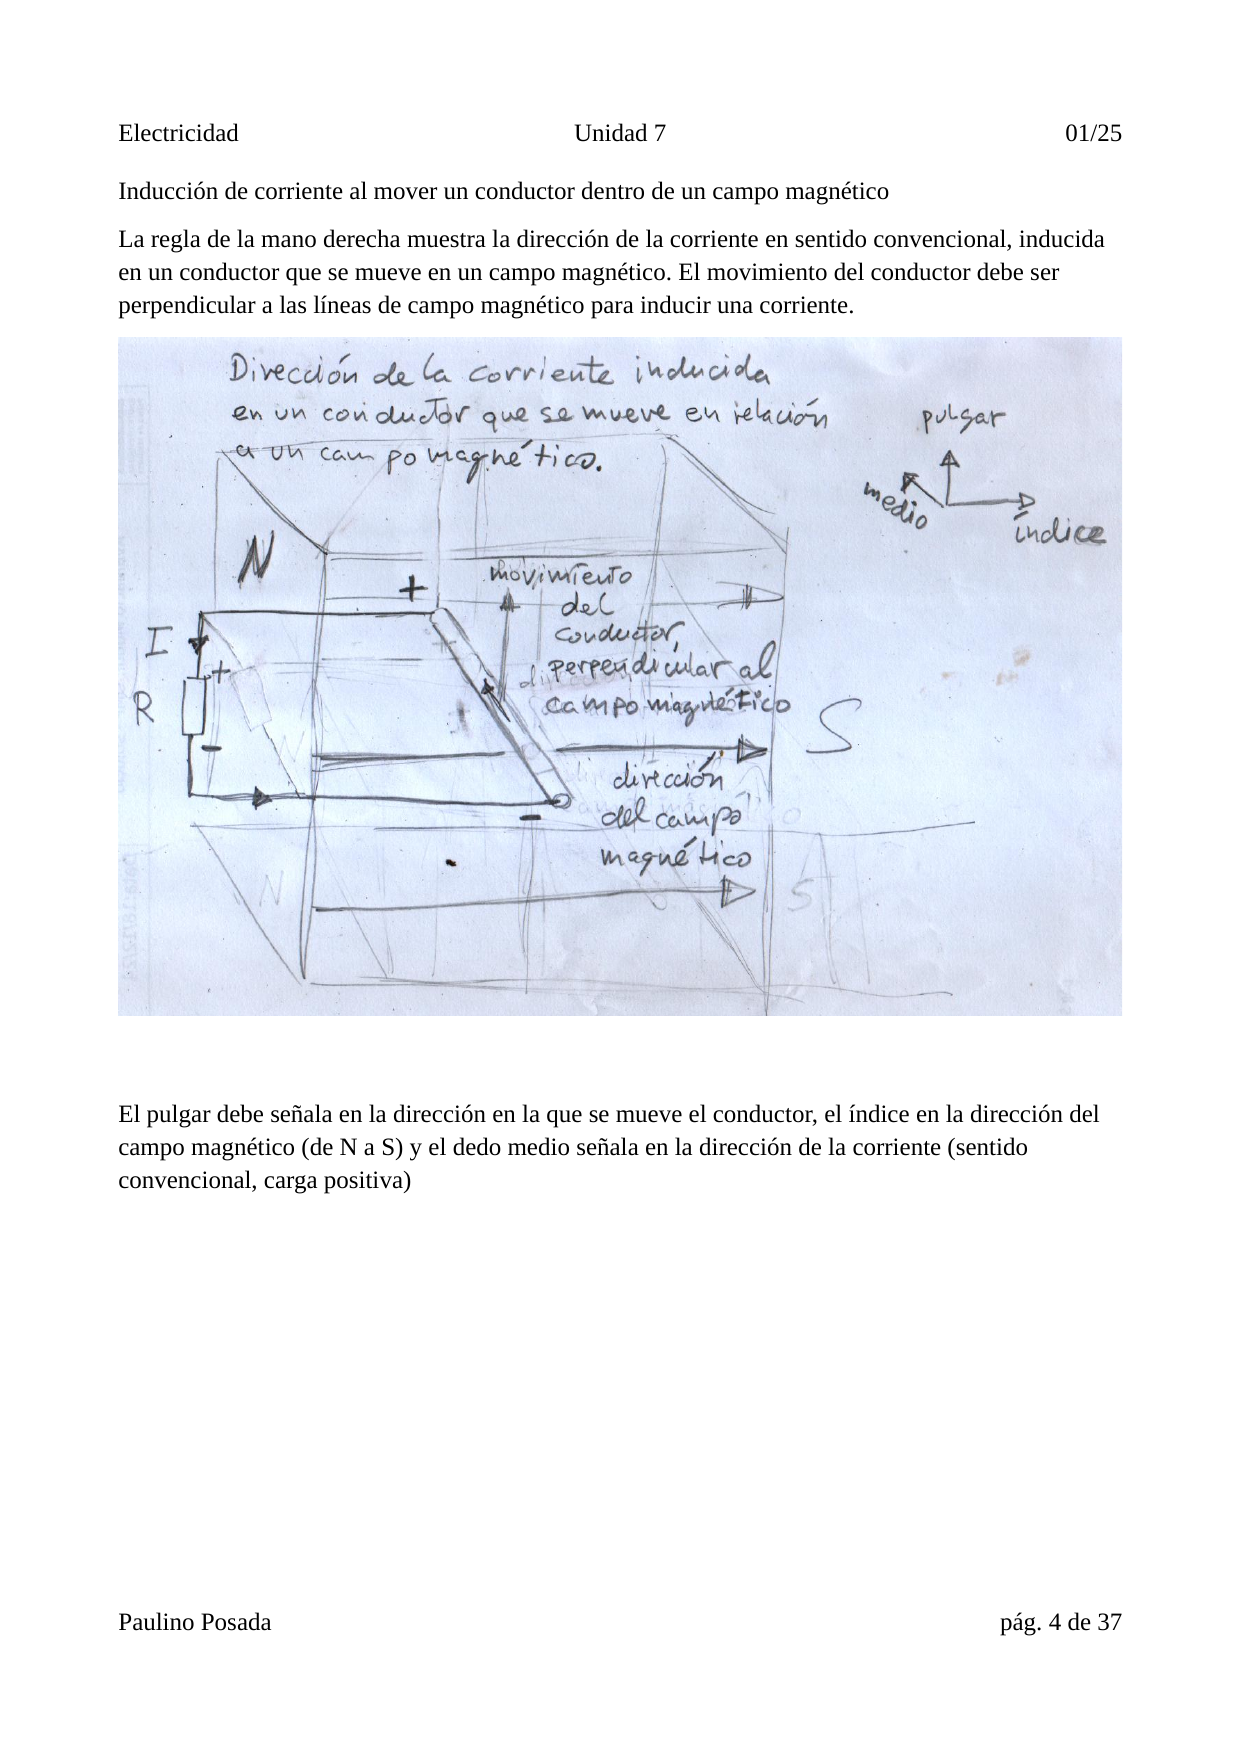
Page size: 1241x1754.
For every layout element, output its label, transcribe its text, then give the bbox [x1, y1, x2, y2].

text Inducción de corriente al mover un conductor dentro de un campo magnético [118, 176, 1122, 205]
picture [118, 337, 1123, 1016]
text El pulgar debe señala en la dirección en la que se mueve el conductor, el índice en la dirección del campo magnético (de N a S) y el dedo medio señala en la dirección de la corriente (sentido convencional, carga positiva) [118, 1099, 1122, 1194]
text La regla de la mano derecha muestra la dirección de la corriente en sentido convencional, inducida en un conductor que se mueve en un campo magnético. El movimiento del conductor debe ser perpendicular a las líneas de campo magnético para inducir una corriente. [118, 224, 1122, 319]
